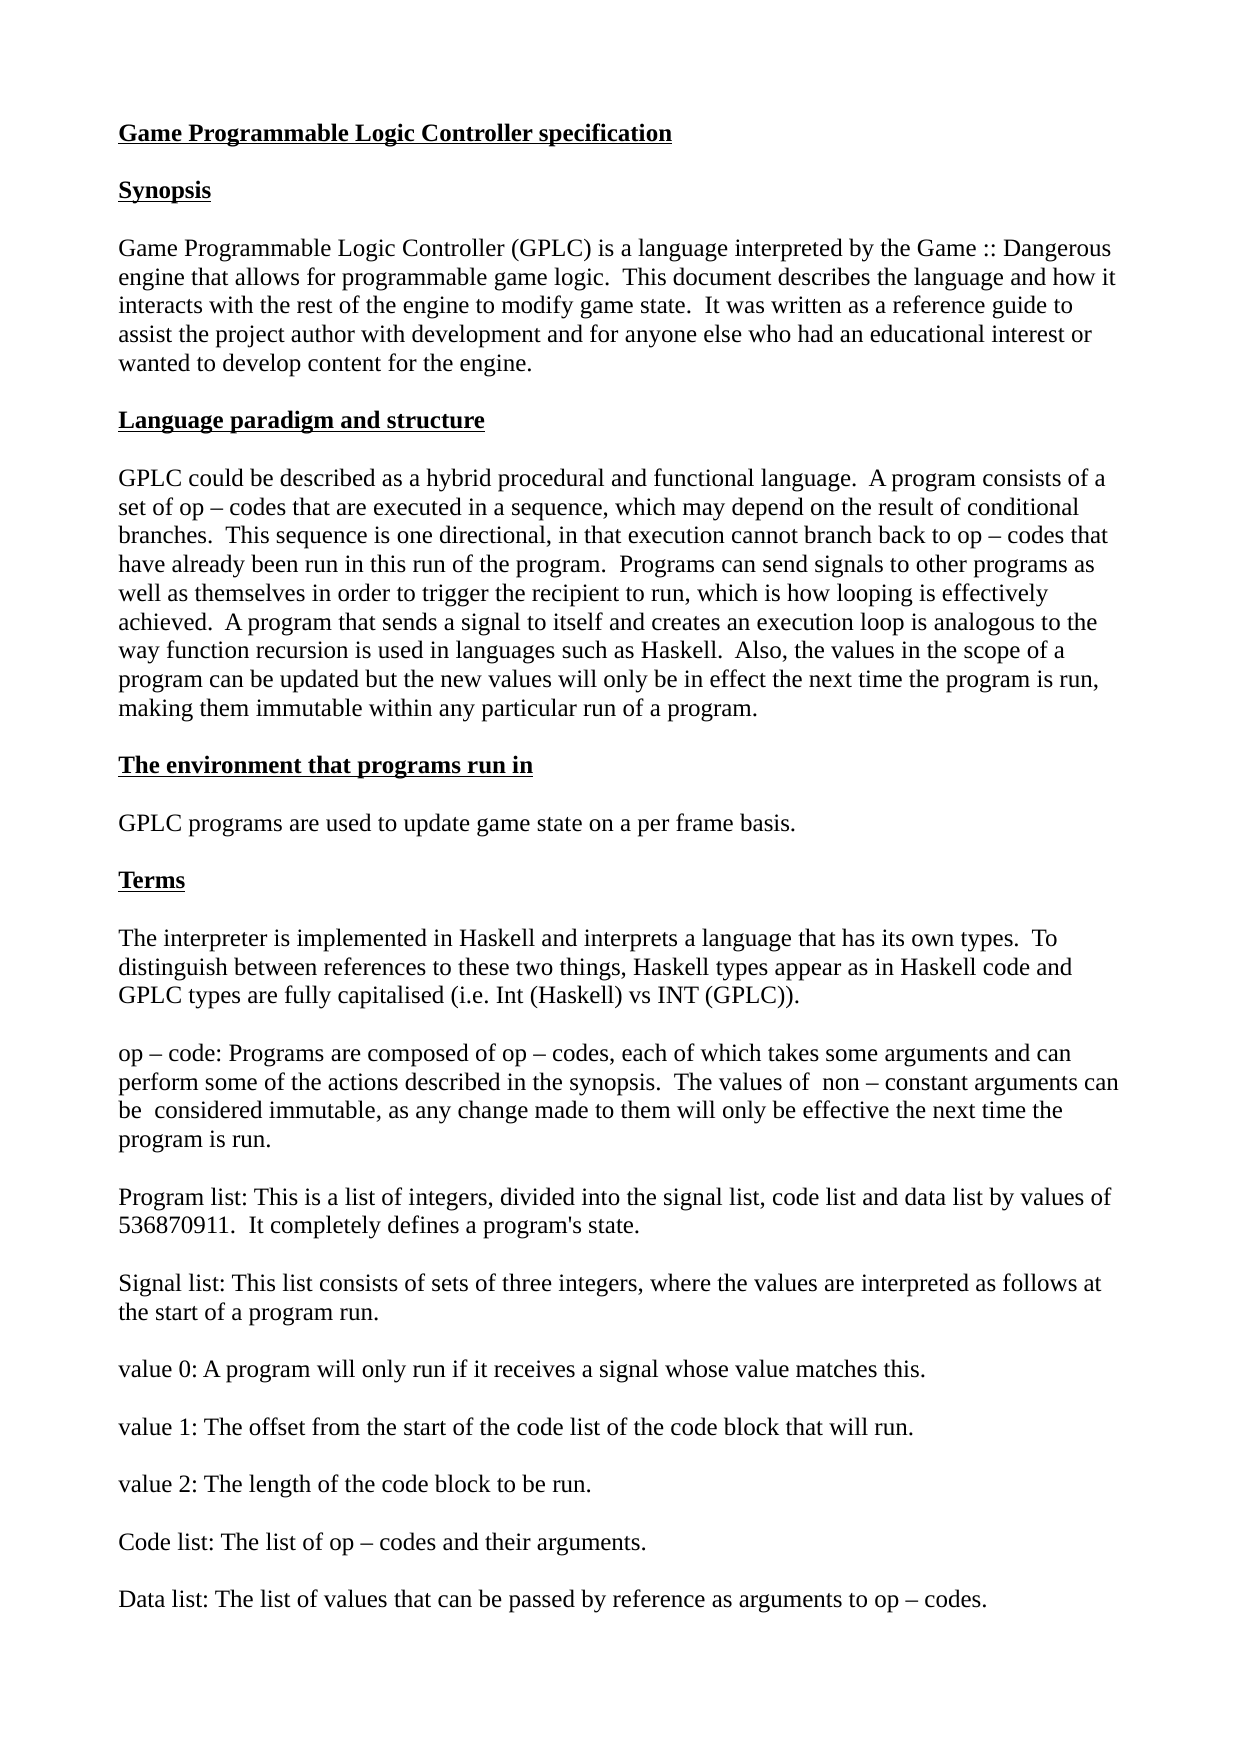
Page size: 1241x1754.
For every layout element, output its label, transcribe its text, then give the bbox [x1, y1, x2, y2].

text value 2: The length of the code block to be run. [118, 1469, 1122, 1498]
text The interpreter is implemented in Haskell and interprets a language that has its own types. To distinguish between references to these two things, Haskell types appear as in Haskell code and GPLC types are fully capitalised (i.e. Int (Haskell) vs INT (GPLC)). [118, 923, 1122, 1009]
text GPLC could be described as a hybrid procedural and functional language. A program consists of a set of op – codes that are executed in a sequence, which may depend on the result of conditional branches. This sequence is one directional, in that execution cannot branch back to op – codes that have already been run in this run of the program. Programs can send signals to other programs as well as themselves in order to trigger the recipient to run, which is how looping is effectively achieved. A program that sends a signal to itself and creates an execution loop is analogous to the way function recursion is used in languages such as Haskell. Also, the values in the scope of a program can be updated but the new values will only be in effect the next time the program is run, making them immutable within any particular run of a program. [118, 463, 1122, 722]
text GPLC programs are used to update game state on a per frame basis. [118, 808, 1122, 837]
text Code list: The list of op – codes and their arguments. [118, 1527, 1122, 1556]
text value 0: A program will only run if it receives a signal whose value matches this. [118, 1354, 1122, 1383]
text Game Programmable Logic Controller (GPLC) is a language interpreted by the Game :: Dangerous engine that allows for programmable game logic. This document describes the language and how it interacts with the rest of the engine to modify game state. It was written as a reference guide to assist the project author with development and for anyone else who had an educational interest or wanted to develop content for the engine. [118, 233, 1122, 377]
text op – code: Programs are composed of op – codes, each of which takes some arguments and can perform some of the actions described in the synopsis. The values of non – constant arguments can be considered immutable, as any change made to them will only be effective the next time the program is run. [118, 1038, 1122, 1153]
text Synopsis [118, 176, 1122, 204]
text The environment that programs run in [118, 751, 1122, 779]
text Signal list: This list consists of sets of three integers, where the values are interpreted as follows at the start of a program run. [118, 1268, 1122, 1326]
text Program list: This is a list of integers, divided into the signal list, code list and data list by values of 536870911. It completely defines a program's state. [118, 1182, 1122, 1239]
text Language paradigm and structure [118, 406, 1122, 434]
text Game Programmable Logic Controller specification [118, 118, 1122, 147]
text Data list: The list of values that can be passed by reference as arguments to op – codes. [118, 1584, 1122, 1613]
text value 1: The offset from the start of the code list of the code block that will run. [118, 1412, 1122, 1441]
text Terms [118, 866, 1122, 894]
